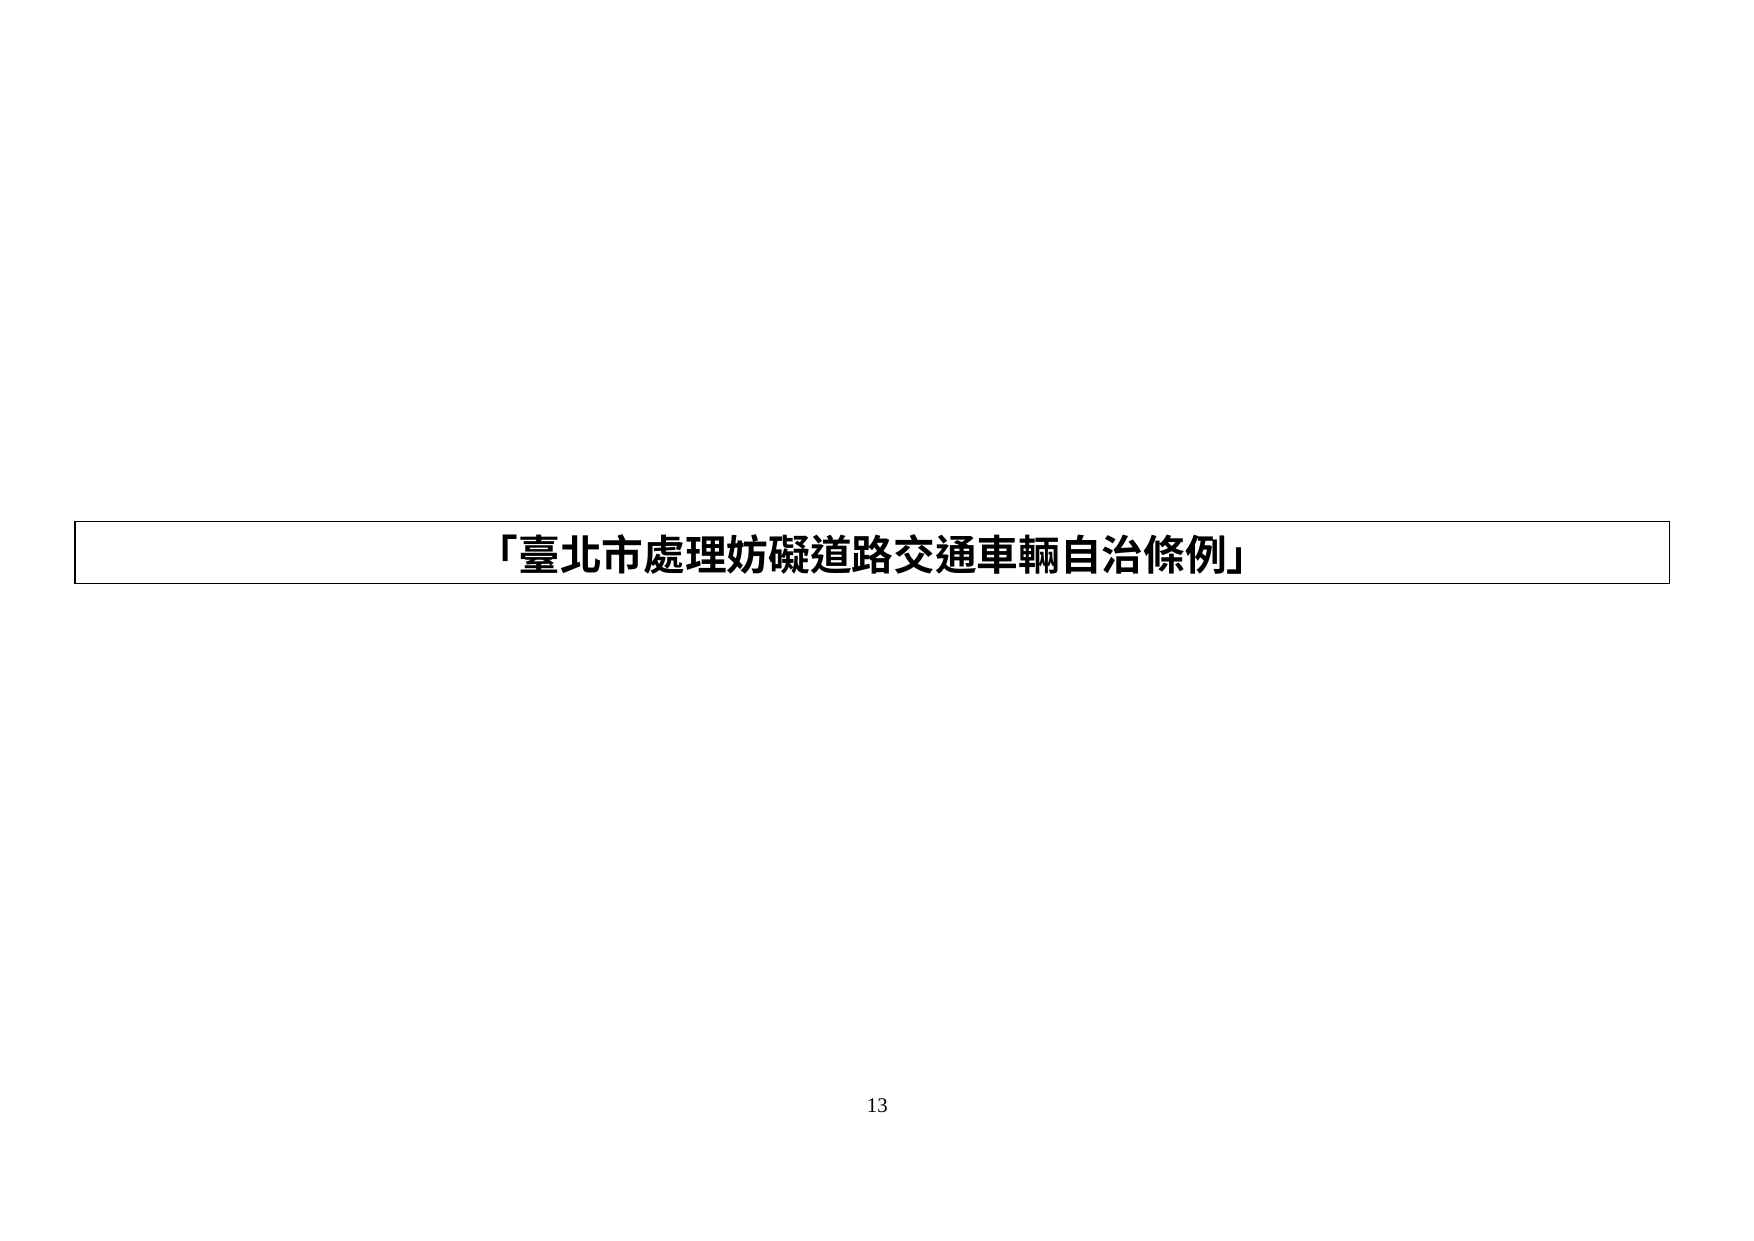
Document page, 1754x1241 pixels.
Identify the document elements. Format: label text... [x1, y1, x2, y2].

table_header 「臺北市處理妨礙道路交通車輛自治條例」 [76, 522, 1669, 583]
